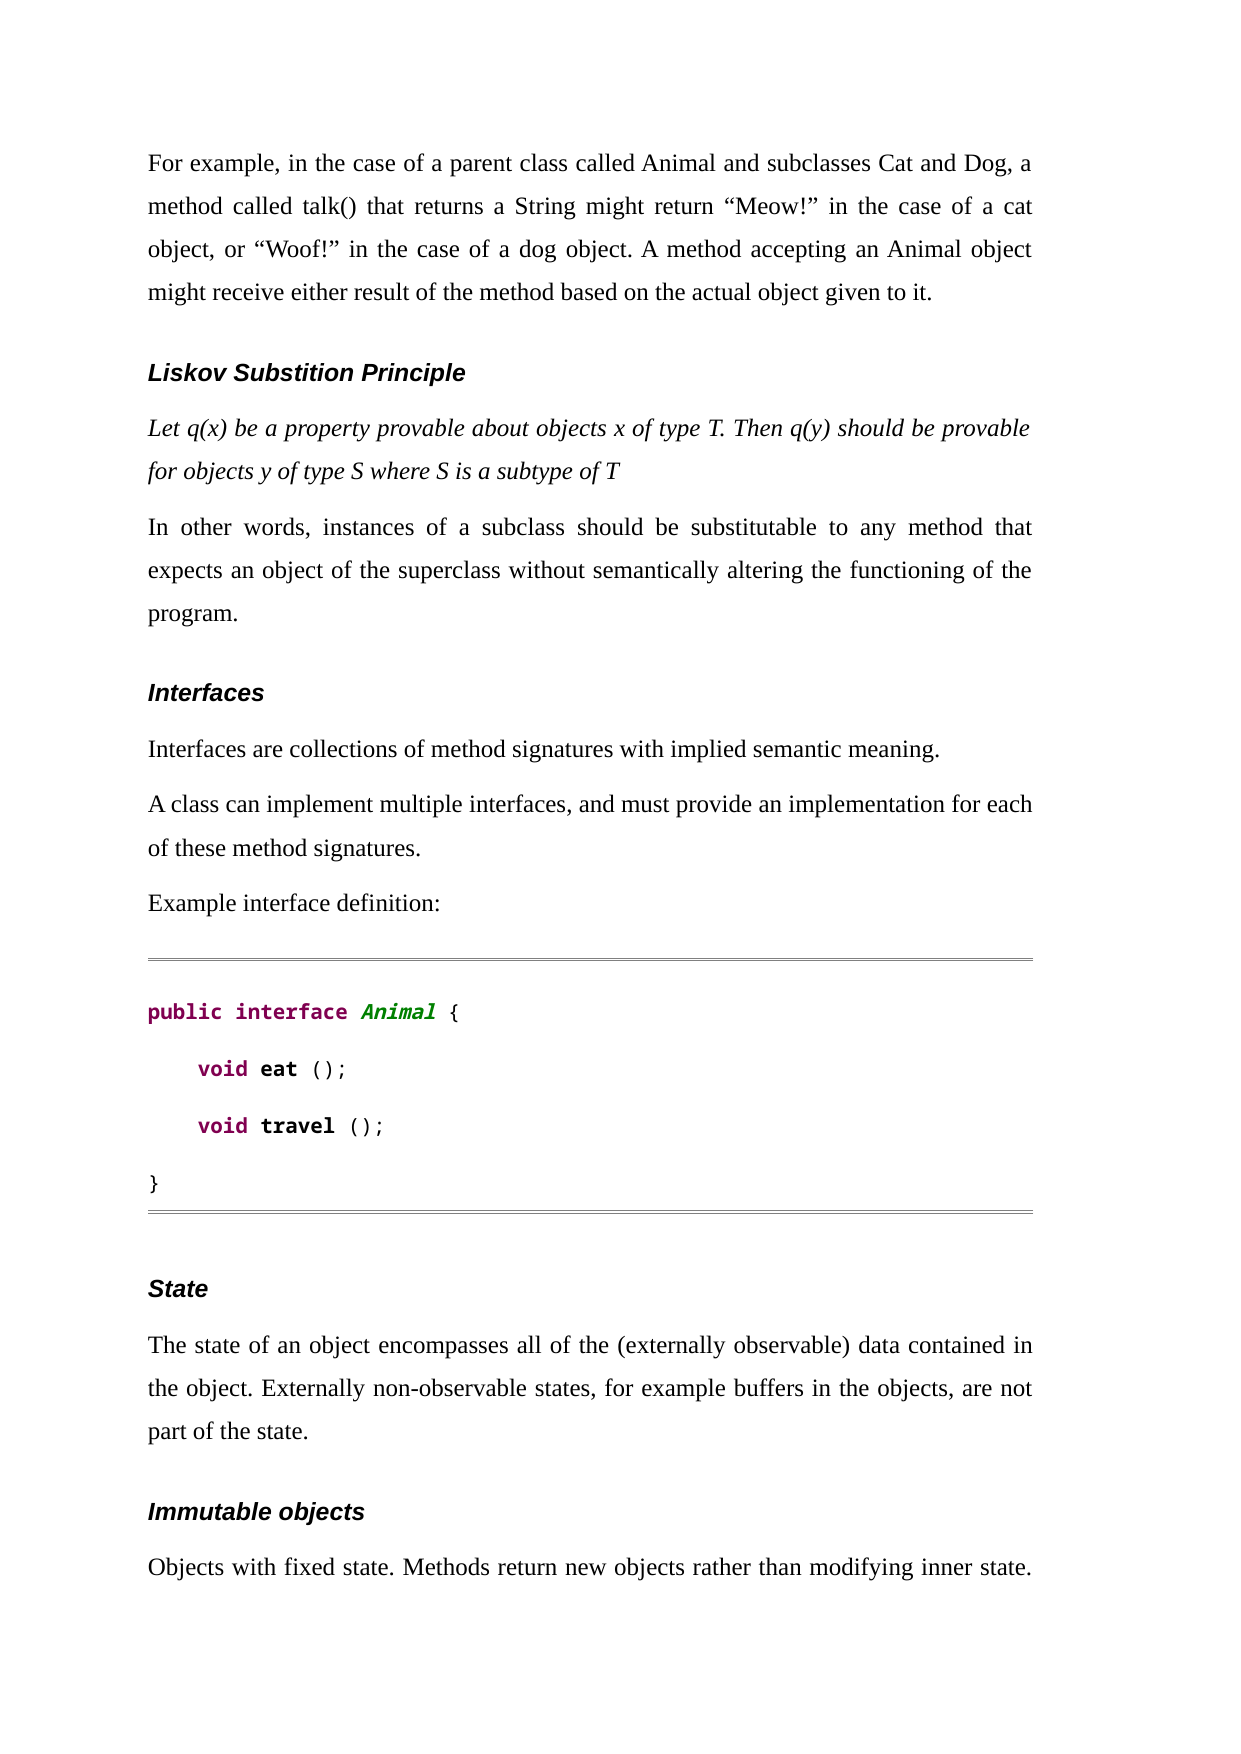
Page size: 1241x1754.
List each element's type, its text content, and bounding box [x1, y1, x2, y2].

subtitle Liskov Substition Principle [148, 358, 1033, 386]
text } [148, 1168, 1033, 1196]
text Objects with fixed state. Methods return new objects rather than modifying inner state. [148, 1552, 1033, 1581]
text Example interface definition: [148, 888, 1033, 917]
text A class can implement multiple interfaces, and must provide an implementation for each of these method signatures. [148, 789, 1033, 861]
text public interface Animal { [148, 997, 1033, 1026]
text The state of an object encompasses all of the (externally observable) data contained in the object. Externally non-observable states, for example buffers in the objects, are not part of the state. [148, 1330, 1033, 1445]
subtitle Immutable objects [148, 1497, 1033, 1525]
text void eat (); [148, 1054, 1033, 1082]
text For example, in the case of a parent class called Animal and subclasses Cat and Dog, a method called talk() that returns a String might return “Meow!” in the case of a cat object, or “Woof!” in the case of a dog object. A method accepting an Animal object might receive either result of the method based on the actual object given to it. [148, 148, 1033, 306]
text void travel (); [148, 1111, 1033, 1139]
text Interfaces are collections of method signatures with implied semantic meaning. [148, 734, 1033, 763]
text Let q(x) be a property provable about objects x of type T. Then q(y) should be provable for objects y of type S where S is a subtype of T [148, 413, 1033, 485]
text In other words, instances of a subclass should be substitutable to any method that expects an object of the superclass without semantically altering the functioning of the program. [148, 512, 1033, 627]
subtitle State [148, 1274, 1033, 1303]
subtitle Interfaces [148, 678, 1033, 707]
